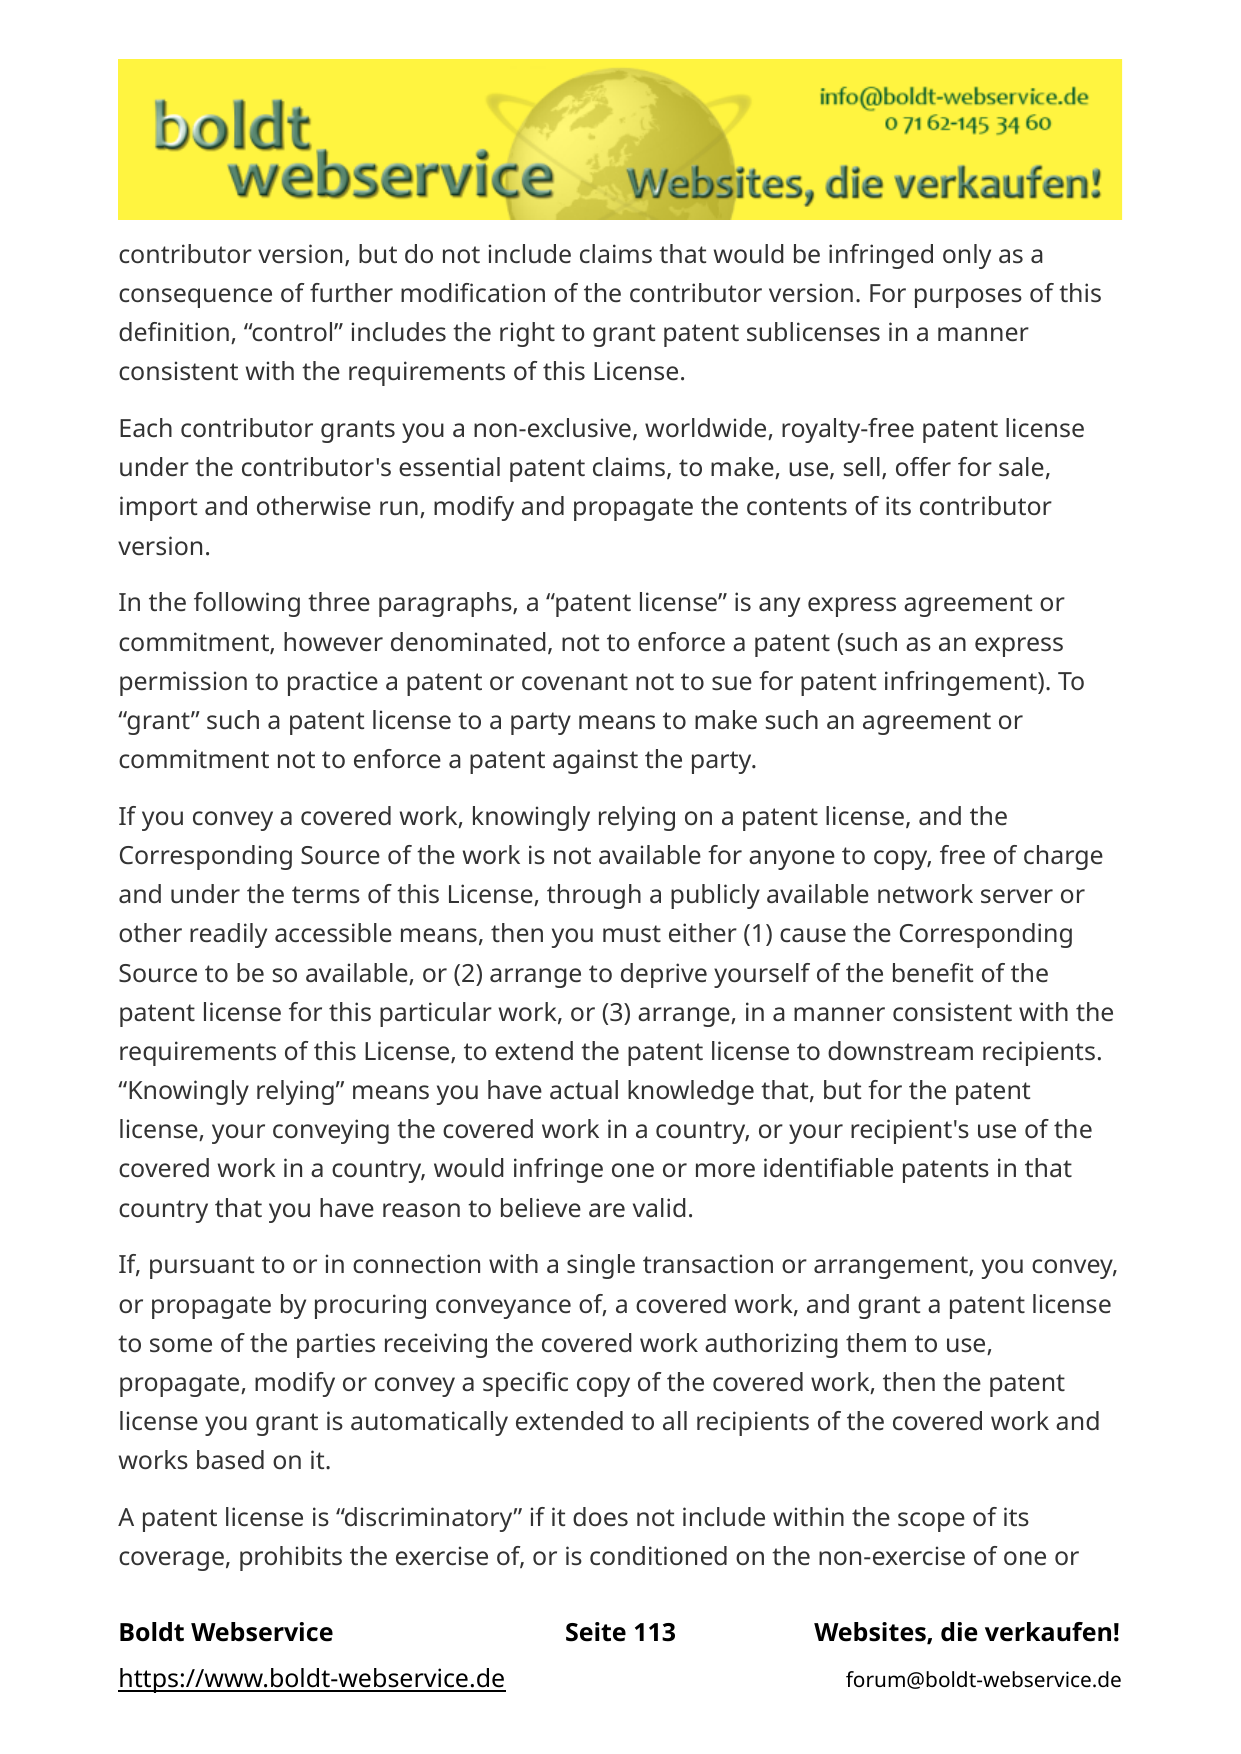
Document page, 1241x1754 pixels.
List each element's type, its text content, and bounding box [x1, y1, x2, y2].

text If you convey a covered work, knowingly relying on a patent license, and the Corresponding Source of the work is not available for anyone to copy, free of charge and under the terms of this License, through a publicly available network server or other readily accessible means, then you must either (1) cause the Corresponding Source to be so available, or (2) arrange to deprive yourself of the benefit of the patent license for this particular work, or (3) arrange, in a manner consistent with the requirements of this License, to extend the patent license to downstream recipients. “Knowingly relying” means you have actual knowledge that, but for the patent license, your conveying the covered work in a country, or your recipient's use of the covered work in a country, would infringe one or more identifiable patents in that country that you have reason to believe are valid. [118, 798, 1122, 1224]
text contributor version, but do not include claims that would be infringed only as a consequence of further modification of the contributor version. For purposes of this definition, “control” includes the right to grant patent sublicenses in a manner consistent with the requirements of this License. [118, 236, 1122, 388]
text If, pursuant to or in connection with a single transaction or arrangement, you convey, or propagate by procuring conveyance of, a covered work, and grant a patent license to some of the parties receiving the covered work authorizing them to use, propagate, modify or convey a specific copy of the covered work, then the patent license you grant is automatically extended to all recipients of the covered work and works based on it. [118, 1247, 1122, 1477]
text A patent license is “discriminatory” if it does not include within the scope of its coverage, prohibits the exercise of, or is conditioned on the non-exercise of one or [118, 1500, 1122, 1573]
picture [118, 59, 1123, 220]
text Each contributor grants you a non-exclusive, worldwide, royalty-free patent license under the contributor's essential patent claims, to make, use, sell, offer for sale, import and otherwise run, modify and propagate the contents of its contributor version. [118, 411, 1122, 562]
text In the following three paragraphs, a “patent license” is any express agreement or commitment, however denominated, not to enforce a patent (such as an express permission to practice a patent or covenant not to sue for patent infringement). To “grant” such a patent license to a party means to make such an agreement or commitment not to enforce a patent against the party. [118, 585, 1122, 776]
